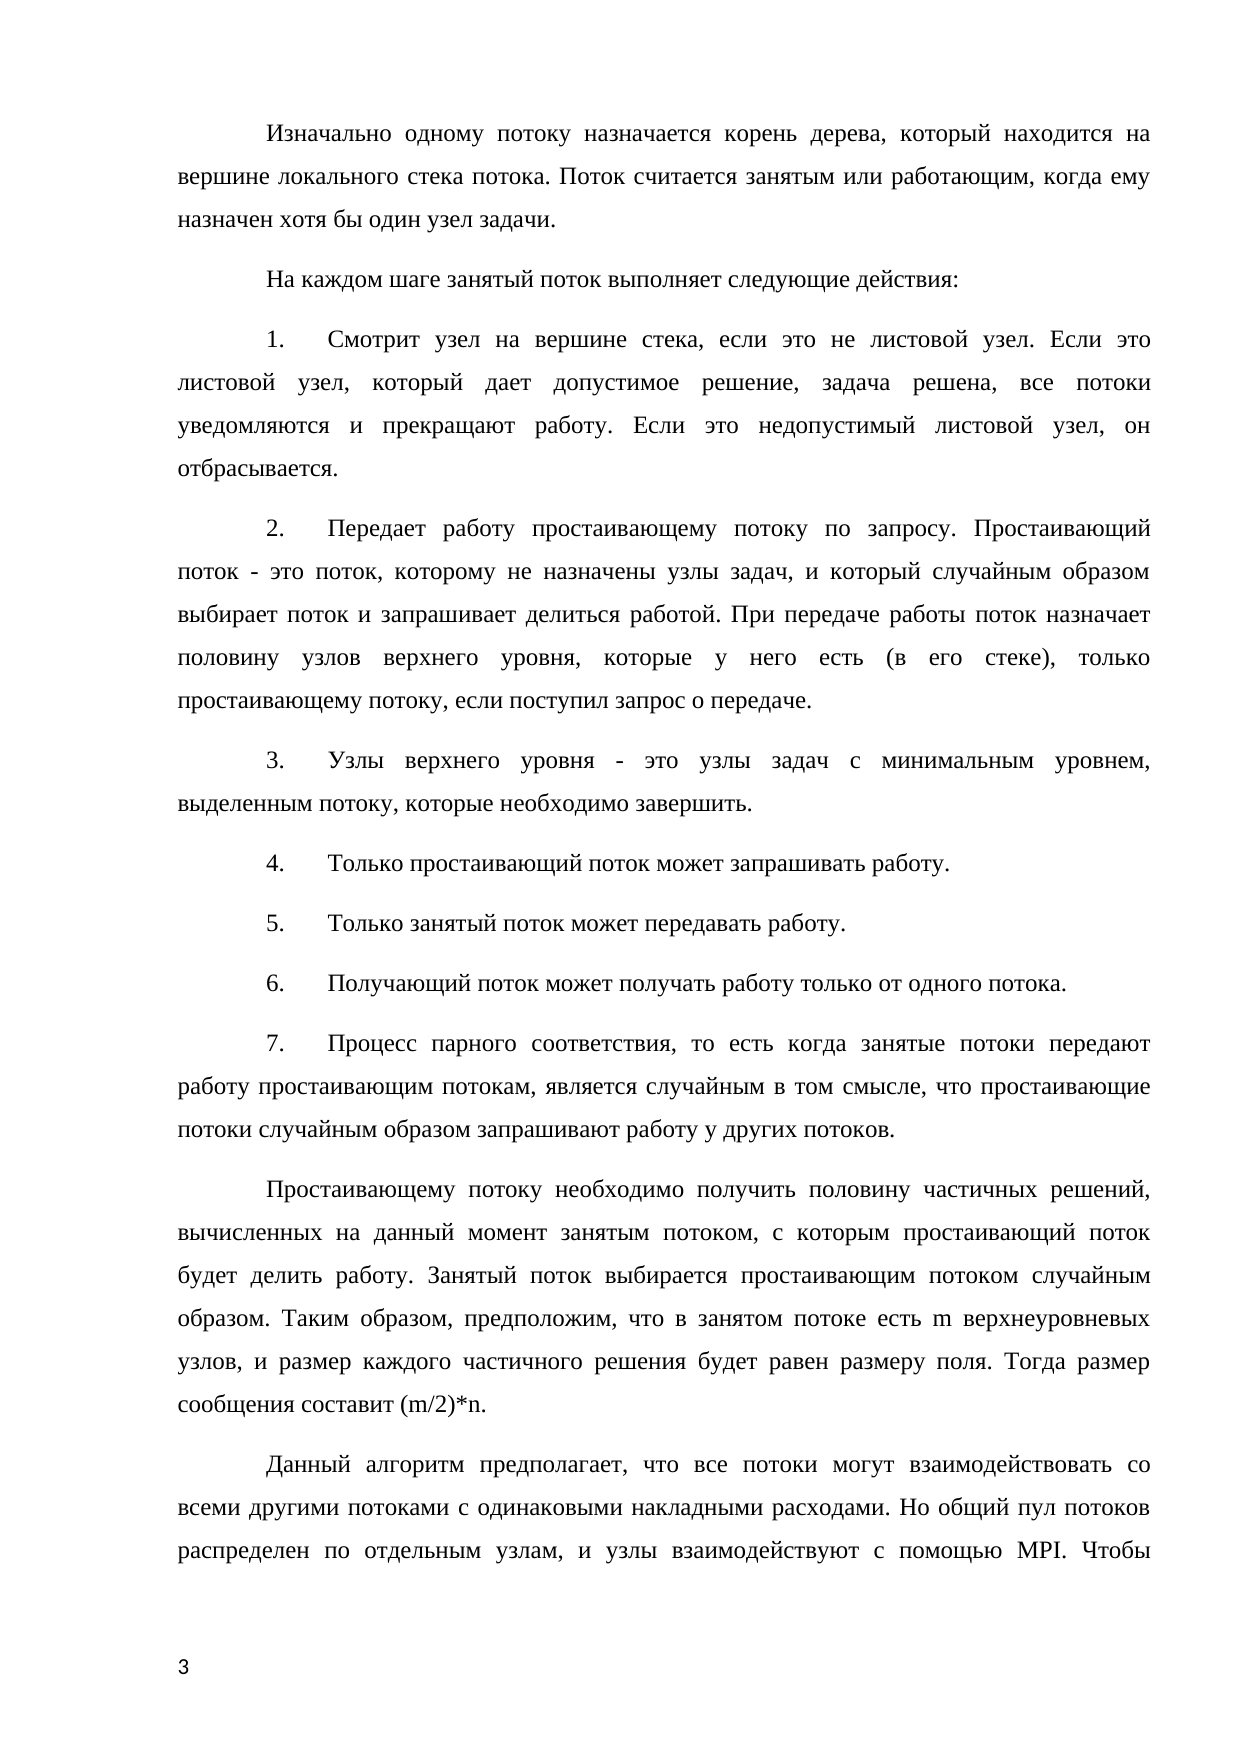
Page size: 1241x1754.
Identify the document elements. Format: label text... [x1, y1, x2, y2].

list Получающий поток может получать работу только от одного потока. [177, 968, 1152, 997]
text Простаивающему потоку необходимо получить половину частичных решений, вычисленных на данный момент занятым потоком, с которым простаивающий поток будет делить работу. Занятый поток выбирается простаивающим потоком случайным образом. Таким образом, предположим, что в занятом потоке есть m верхнеуровневых узлов, и размер каждого частичного решения будет равен размеру поля. Тогда размер сообщения составит (m/2)*n. [177, 1174, 1152, 1418]
list Только занятый поток может передавать работу. [177, 908, 1152, 937]
list Только простаивающий поток может запрашивать работу. [177, 848, 1152, 877]
list Процесс парного соответствия, то есть когда занятые потоки передают работу простаивающим потокам, является случайным в том смысле, что простаивающие потоки случайным образом запрашивают работу у других потоков. [177, 1028, 1152, 1143]
list Узлы верхнего уровня - это узлы задач с минимальным уровнем, выделенным потоку, которые необходимо завершить. [177, 745, 1152, 817]
text Изначально одному потоку назначается корень дерева, который находится на вершине локального стека потока. Поток считается занятым или работающим, когда ему назначен хотя бы один узел задачи. [177, 118, 1152, 233]
list Смотрит узел на вершине стека, если это не листовой узел. Если это листовой узел, который дает допустимое решение, задача решена, все потоки уведомляются и прекращают работу. Если это недопустимый листовой узел, он отбрасывается. [177, 324, 1152, 482]
list Передает работу простаивающему потоку по запросу. Простаивающий поток - это поток, которому не назначены узлы задач, и который случайным образом выбирает поток и запрашивает делиться работой. При передаче работы поток назначает половину узлов верхнего уровня, которые у него есть (в его стеке), только простаивающему потоку, если поступил запрос о передаче. [177, 513, 1152, 714]
text На каждом шаге занятый поток выполняет следующие действия: [177, 264, 1152, 293]
text Данный алгоритм предполагает, что все потоки могут взаимодействовать со всеми другими потоками с одинаковыми накладными расходами. Но общий пул потоков распределен по отдельным узлам, и узлы взаимодействуют с помощью MPI. Чтобы [177, 1449, 1152, 1564]
